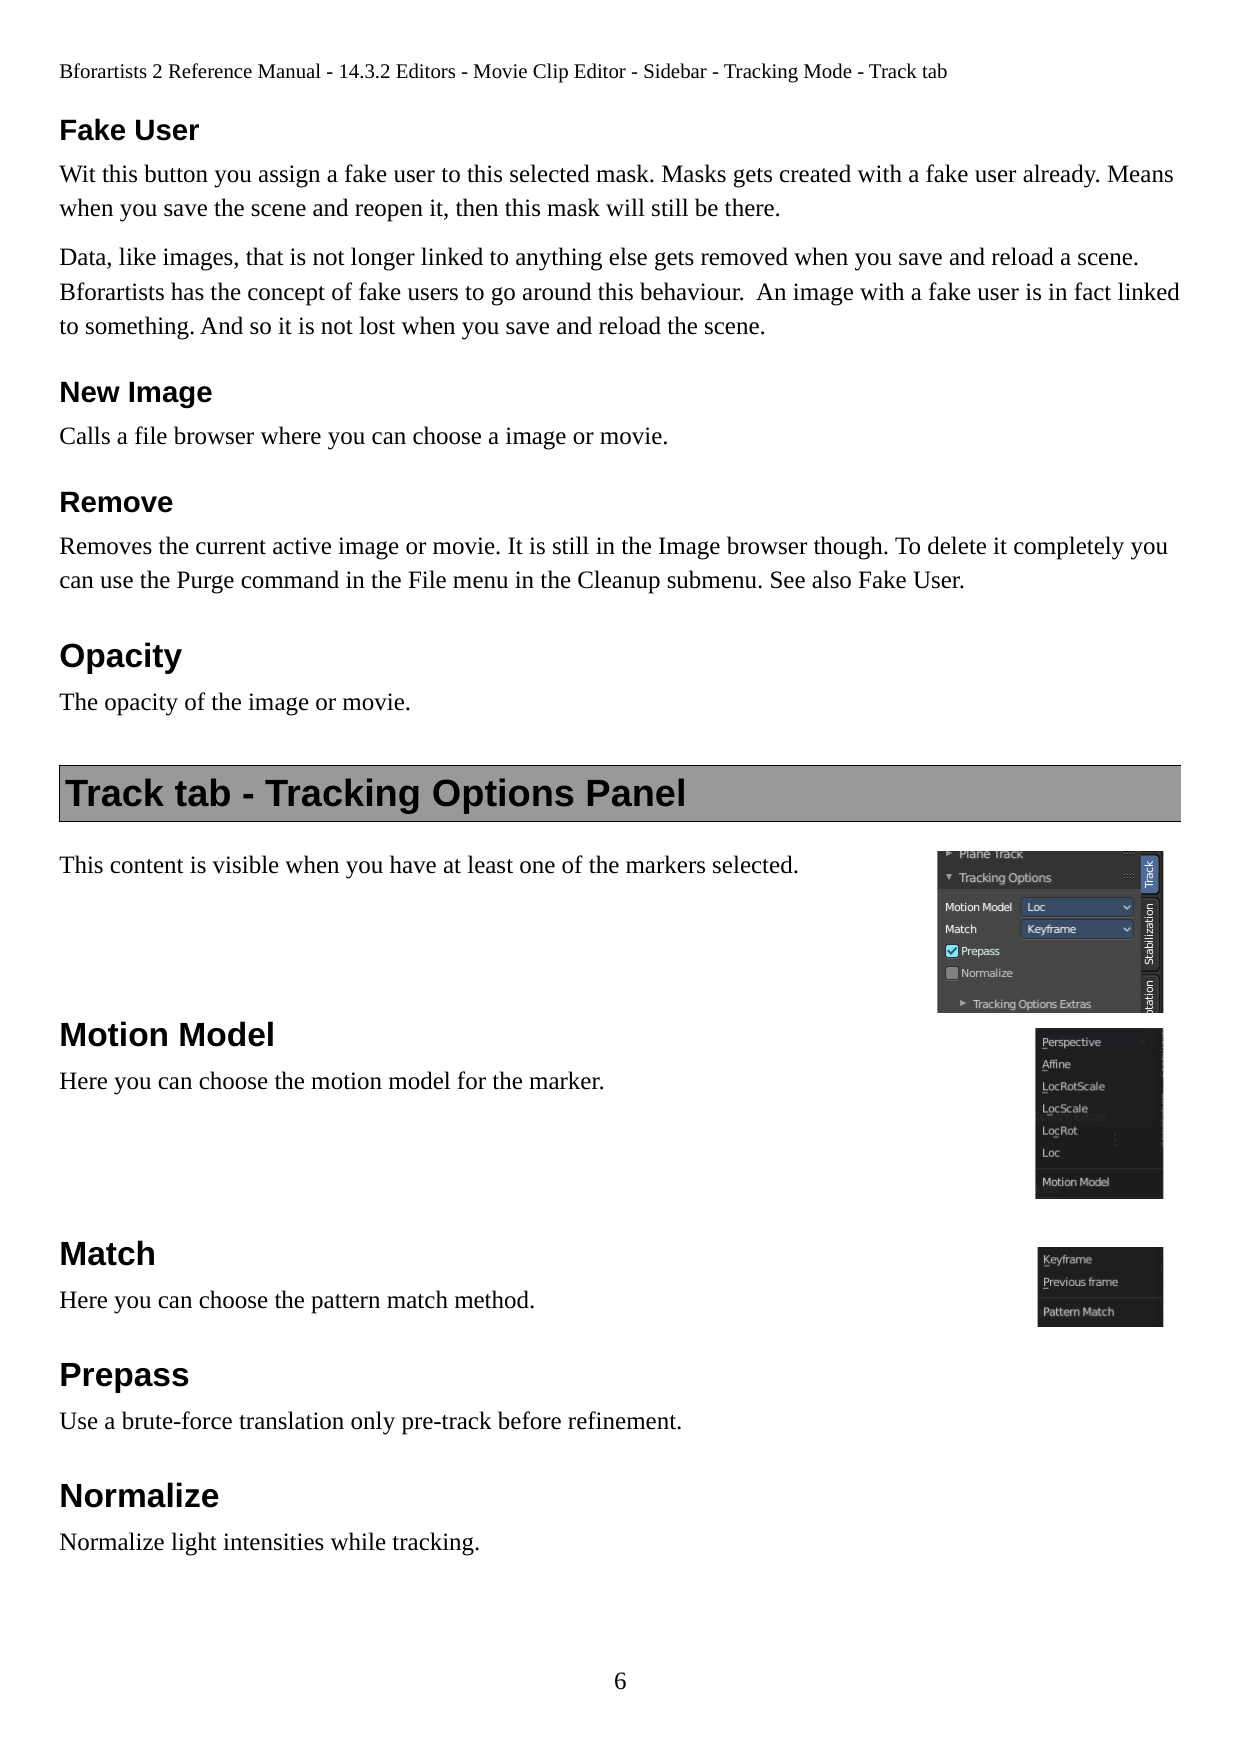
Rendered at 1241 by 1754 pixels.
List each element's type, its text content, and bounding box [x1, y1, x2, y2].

text The opacity of the image or movie. [59, 687, 1181, 715]
text Removes the current active image or movie. It is still in the Image browser though. To delete it completely you can use the Purge command in the File menu in the Cleanup submenu. See also Fake User. [59, 531, 1181, 594]
subtitle Normalize [59, 1476, 1181, 1515]
subtitle Opacity [59, 636, 1181, 674]
text Use a brute-force translation only pre-track before refinement. [59, 1406, 1181, 1435]
text Here you can choose the motion model for the marker. [59, 1066, 1035, 1095]
subtitle Remove [59, 485, 1181, 519]
text Normalize light intensities while tracking. [59, 1527, 1181, 1556]
subtitle Match [59, 1234, 1181, 1273]
picture [1037, 1247, 1164, 1327]
table_header Track tab - Tracking Options Panel [60, 766, 1181, 821]
text Data, like images, that is not longer linked to anything else gets removed when you save and reload a scene. Bforartists has the concept of fake users to go around this behaviour. An image with a fake user is in fact linked to something. And so it is not lost when you save and reload the scene. [59, 242, 1181, 340]
subtitle Prepass [59, 1355, 1181, 1394]
text Here you can choose the pattern match method. [59, 1285, 1037, 1314]
picture [937, 851, 1164, 1013]
subtitle Motion Model [59, 1015, 1181, 1054]
text Calls a file browser where you can choose a image or movie. [59, 421, 1181, 450]
subtitle Fake User [59, 113, 1181, 146]
subtitle New Image [59, 375, 1181, 409]
text Wit this button you assign a fake user to this selected mask. Masks gets created with a fake user already. Means when you save the scene and reopen it, then this mask will still be there. [59, 159, 1181, 222]
text This content is visible when you have at least one of the markers selected. [59, 850, 1181, 879]
picture [1035, 1028, 1164, 1199]
